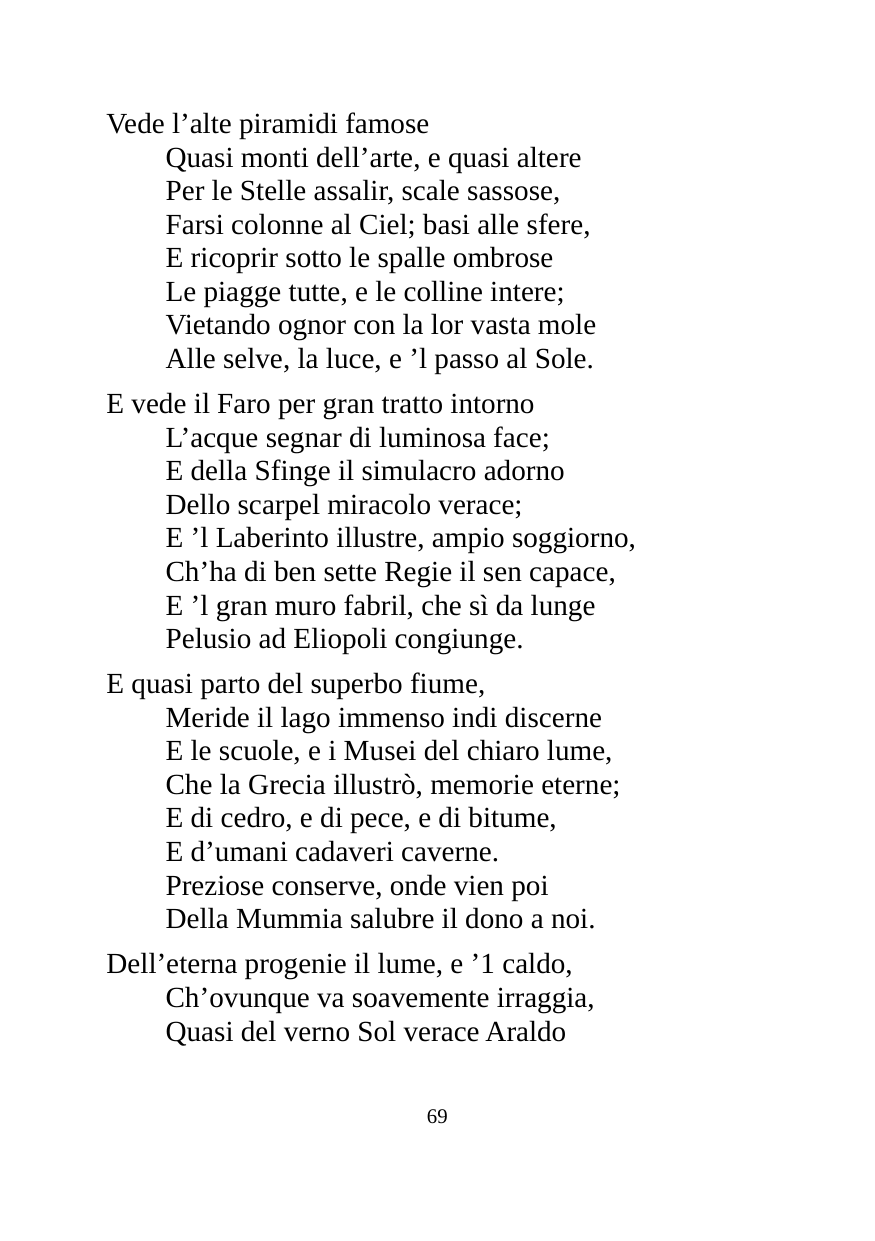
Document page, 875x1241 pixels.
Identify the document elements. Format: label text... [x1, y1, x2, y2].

text Pelusio ad Eliopoli congiunge. [106, 621, 768, 655]
text Dello scarpel miracolo verace; [106, 487, 768, 521]
text Le piagge tutte, e le colline intere; [106, 274, 768, 307]
text Dell’eterna progenie il lume, e ’1 caldo, [106, 947, 768, 980]
text Alle selve, la luce, e ’l passo al Sole. [106, 341, 768, 374]
text Ch’ha di ben sette Regie il sen capace, [106, 554, 768, 588]
text E vede il Faro per gran tratto intorno [106, 386, 768, 420]
text E di cedro, e di pece, e di bitume, [106, 801, 768, 834]
text E ricoprir sotto le spalle ombrose [106, 240, 768, 274]
text Vietando ognor con la lor vasta mole [106, 307, 768, 341]
text E ’l gran muro fabril, che sì da lunge [106, 588, 768, 621]
text Che la Grecia illustrò, memorie eterne; [106, 767, 768, 801]
text Quasi monti dell’arte, e quasi altere [106, 140, 768, 173]
text Della Mummia salubre il dono a noi. [106, 901, 768, 935]
text Quasi del verno Sol verace Araldo [106, 1014, 768, 1047]
text Farsi colonne al Ciel; basi alle sfere, [106, 207, 768, 240]
text Meride il lago immenso indi discerne [106, 700, 768, 733]
text Ch’ovunque va soavemente irraggia, [106, 980, 768, 1014]
text L’acque segnar di luminosa face; [106, 420, 768, 453]
text Vede l’alte piramidi famose [106, 106, 768, 140]
text E ’l Laberinto illustre, ampio soggiorno, [106, 521, 768, 554]
text E della Sfinge il simulacro adorno [106, 453, 768, 487]
text E quasi parto del superbo fiume, [106, 666, 768, 700]
text E d’umani cadaveri caverne. [106, 834, 768, 868]
text Per le Stelle assalir, scale sassose, [106, 173, 768, 207]
text Preziose conserve, onde vien poi [106, 868, 768, 901]
text E le scuole, e i Musei del chiaro lume, [106, 733, 768, 767]
